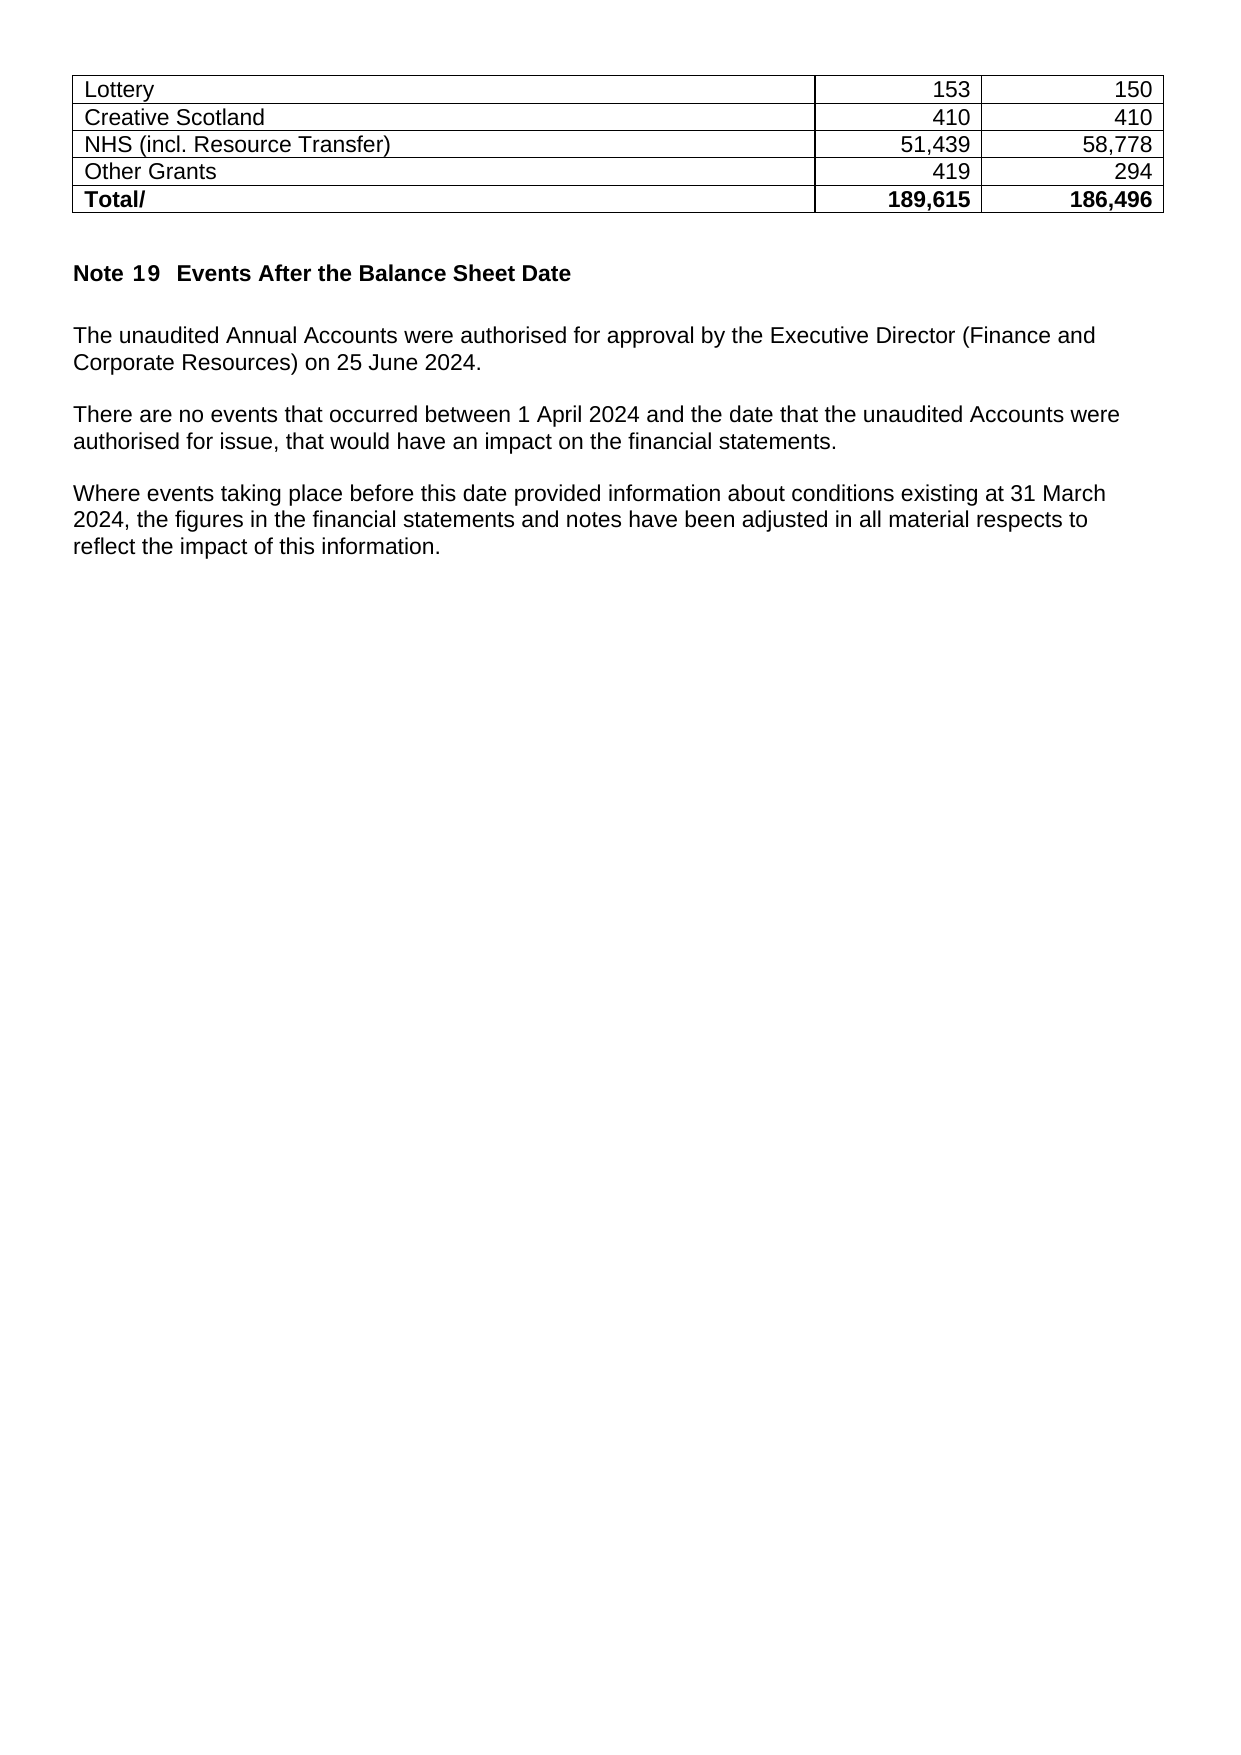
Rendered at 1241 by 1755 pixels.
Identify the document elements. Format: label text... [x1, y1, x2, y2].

table_cell 410 [816, 104, 981, 130]
text There are no events that occurred between 1 April 2024 and the date that the unaudited Accounts were authorised for issue, that would have an impact on the financial statements. [73, 401, 1140, 454]
table_cell 186,496 [982, 186, 1163, 212]
table_cell 189,615 [816, 186, 981, 212]
table_cell Lottery [73, 76, 814, 102]
table_cell NHS (incl. Resource Transfer) [73, 131, 814, 157]
table_cell 51,439 [816, 131, 981, 157]
table_cell Other Grants [73, 158, 814, 184]
text Where events taking place before this date provided information about conditions existing at 31 March 2024, the figures in the financial statements and notes have been adjusted in all material respects to reflect the impact of this information. [73, 480, 1140, 559]
table_cell 410 [982, 104, 1163, 130]
table_cell 294 [982, 158, 1163, 184]
table_cell 419 [816, 158, 981, 184]
table_cell Creative Scotland [73, 104, 814, 130]
table_cell Total/ [73, 186, 814, 212]
text The unaudited Annual Accounts were authorised for approval by the Executive Director (Finance and Corporate Resources) on 25 June 2024. [73, 322, 1140, 375]
table_cell 58,778 [982, 131, 1163, 157]
subtitle Note 19 Events After the Balance Sheet Date [73, 260, 1163, 287]
table_cell 153 [816, 76, 981, 102]
table_cell 150 [982, 76, 1163, 102]
